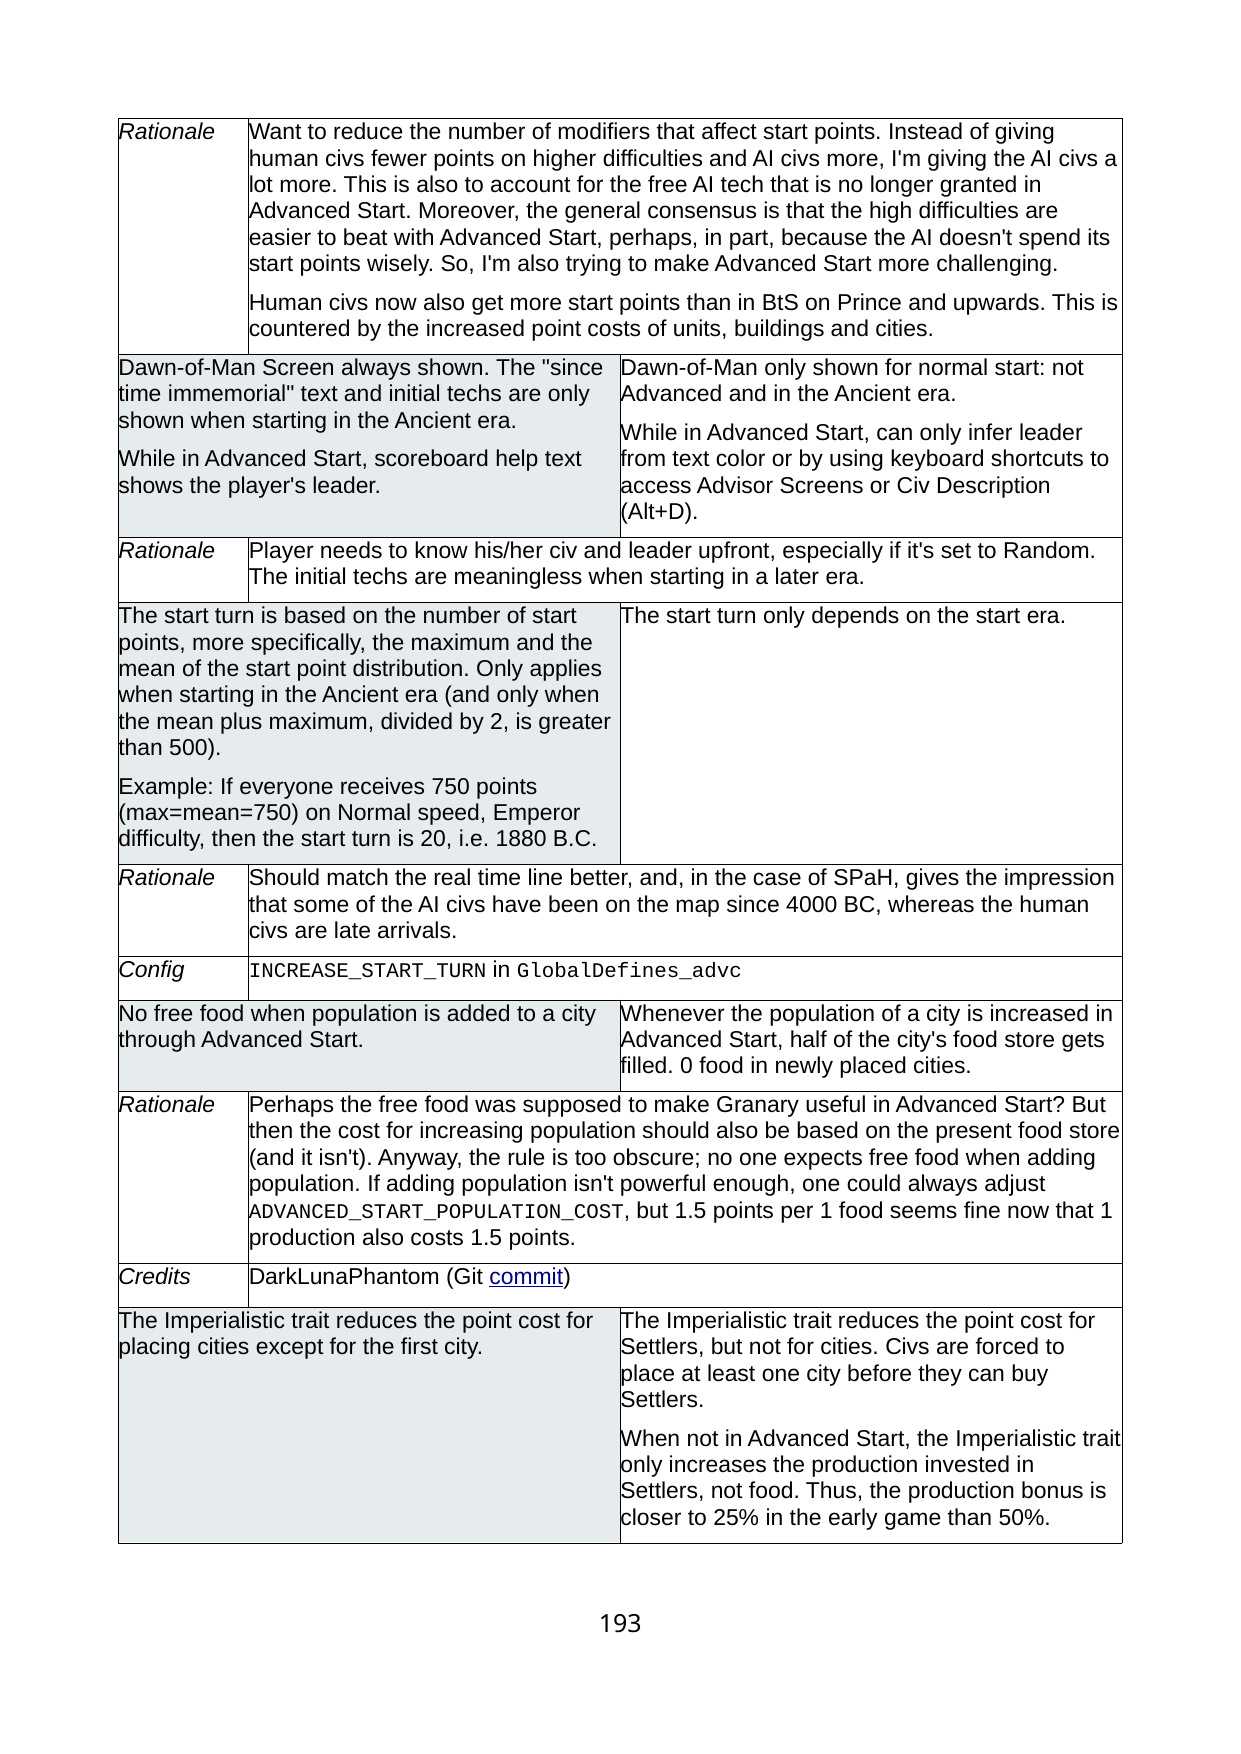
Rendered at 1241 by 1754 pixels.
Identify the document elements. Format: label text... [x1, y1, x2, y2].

table_cell The start turn is based on the number of start points, more specifically, the maximum and the mean of the start point distribution. Only applies when starting in the Ancient era (and only when the mean plus maximum, divided by 2, is greater than 500). Example: If everyone receives 750 points (max=mean=750) on Normal speed, Emperor difficulty, then the start turn is 20, i.e. 1880 B.C. [119, 603, 620, 864]
table_cell Rationale [119, 538, 248, 602]
table_cell Perhaps the free food was supposed to make Granary useful in Advanced Start? But then the cost for increasing population should also be based on the present food store (and it isn't). Anyway, the rule is too obscure; no one expects free food when adding population. If adding population isn't powerful enough, one could always adjust ADVANCED_START_POPULATION_COST, but 1.5 points per 1 food seems fine now that 1 production also costs 1.5 points. [249, 1092, 1122, 1263]
table_cell Credits [119, 1264, 248, 1307]
table_cell Rationale [119, 865, 248, 956]
table_cell Whenever the population of a city is increased in Advanced Start, half of the city's food store gets filled. 0 food in newly placed cities. [621, 1001, 1122, 1091]
table_cell DarkLunaPhantom (Git commit) [249, 1264, 1122, 1307]
table_cell Dawn-of-Man Screen always shown. The "since time immemorial" text and initial techs are only shown when starting in the Ancient era. While in Advanced Start, scoreboard help text shows the player's leader. [119, 355, 620, 537]
table_cell INCREASE_START_TURN in GlobalDefines_advc [249, 957, 1122, 999]
table_cell Rationale [119, 1092, 248, 1263]
table_cell No free food when population is added to a city through Advanced Start. [119, 1001, 620, 1091]
table_cell The Imperialistic trait reduces the point cost for Settlers, but not for cities. Civs are forced to place at least one city before they can buy Settlers. When not in Advanced Start, the Imperialistic trait only increases the production invested in Settlers, not food. Thus, the production bonus is closer to 25% in the early game than 50%. [621, 1308, 1122, 1542]
table_cell Want to reduce the number of modifiers that affect start points. Instead of giving human civs fewer points on higher difficulties and AI civs more, I'm giving the AI civs a lot more. This is also to account for the free AI tech that is no longer granted in Advanced Start. Moreover, the general consensus is that the high difficulties are easier to beat with Advanced Start, perhaps, in part, because the AI doesn't spend its start points wisely. So, I'm also trying to make Advanced Start more challenging. Human civs now also get more start points than in BtS on Prince and upwards. This is countered by the increased point costs of units, buildings and cities. [249, 119, 1122, 354]
table_cell The start turn only depends on the start era. [621, 603, 1122, 864]
table_cell The Imperialistic trait reduces the point cost for placing cities except for the first city. [119, 1308, 620, 1542]
table_cell Player needs to know his/her civ and leader upfront, especially if it's set to Random. The initial techs are meaningless when starting in a later era. [249, 538, 1122, 602]
table_cell Config [119, 957, 248, 999]
table_cell Should match the real time line better, and, in the case of SPaH, gives the impression that some of the AI civs have been on the map since 4000 BC, whereas the human civs are late arrivals. [249, 865, 1122, 956]
table_cell Rationale [119, 119, 248, 354]
table_cell Dawn-of-Man only shown for normal start: not Advanced and in the Ancient era. While in Advanced Start, can only infer leader from text color or by using keyboard shortcuts to access Advisor Screens or Civ Description (Alt+D). [621, 355, 1122, 537]
